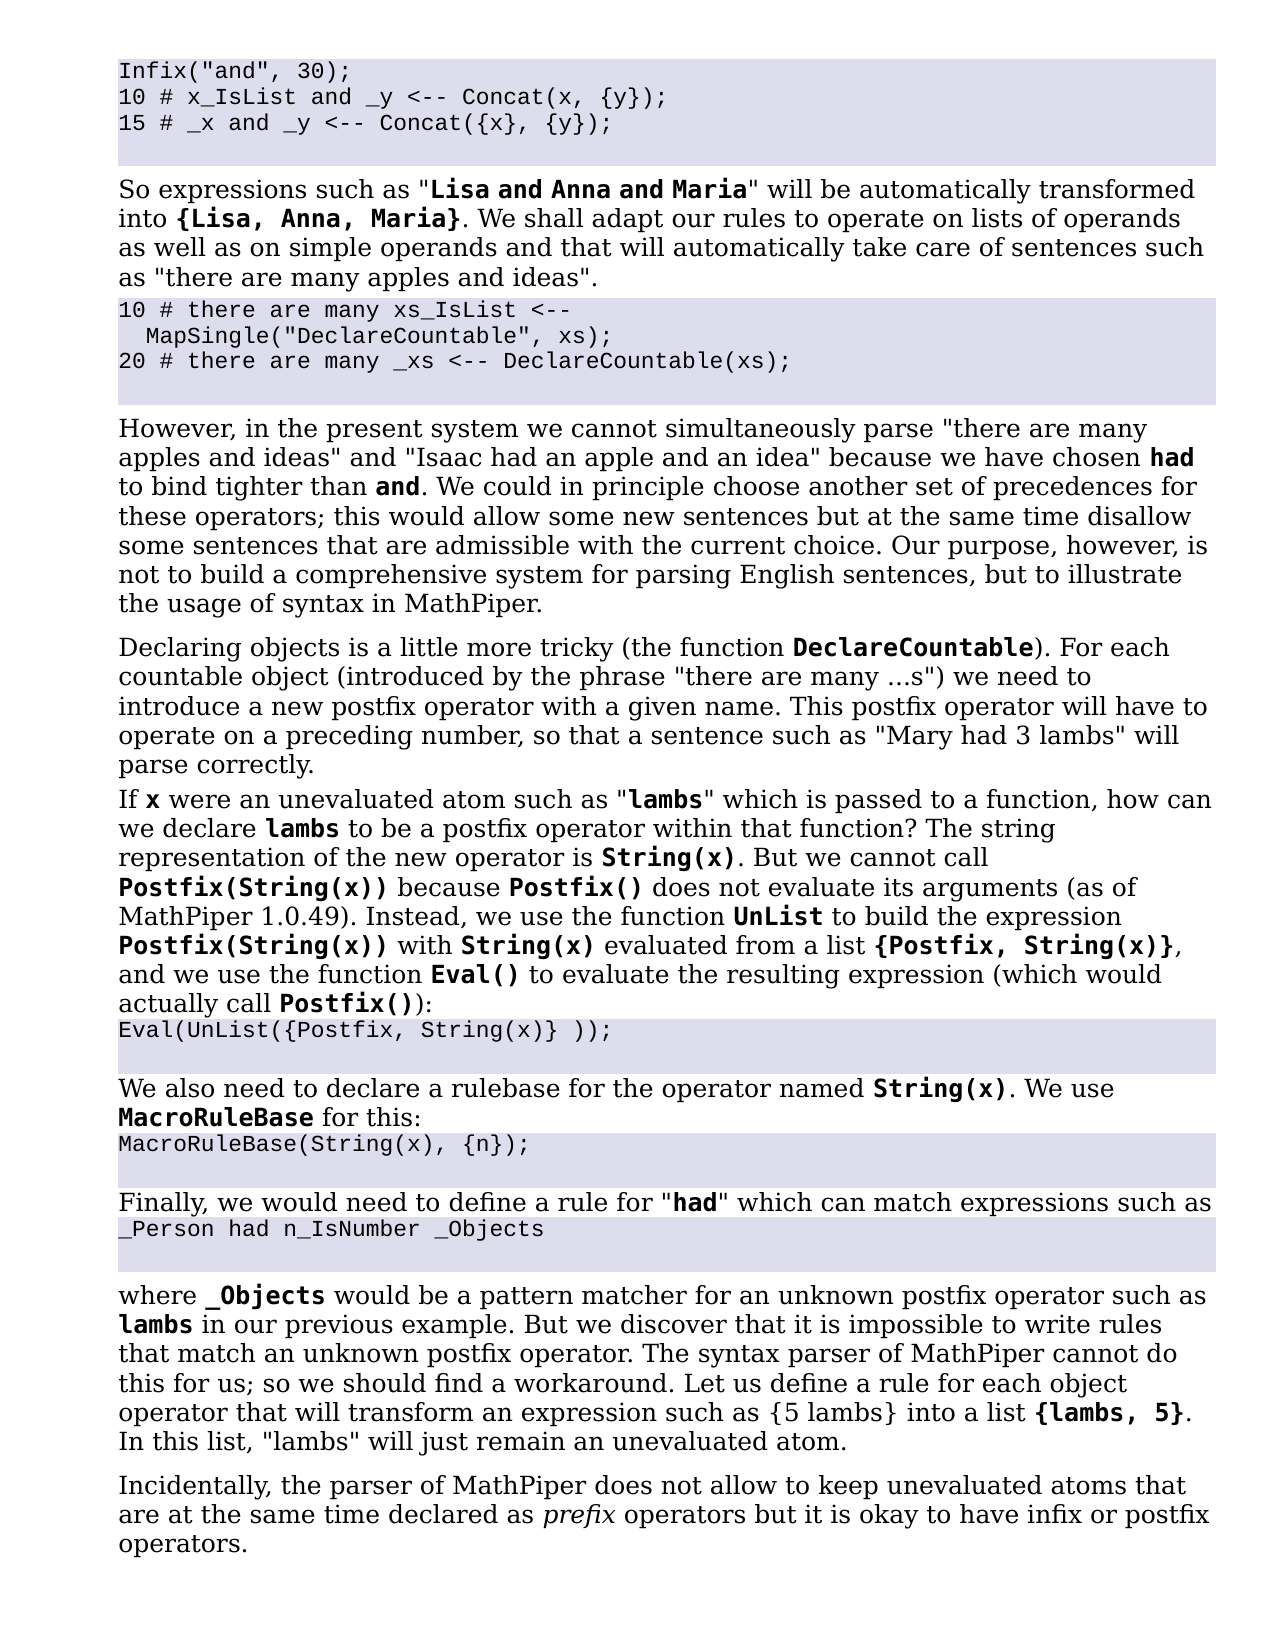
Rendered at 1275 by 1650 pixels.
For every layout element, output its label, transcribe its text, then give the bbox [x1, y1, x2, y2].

text If x were an unevaluated atom such as "lambs" which is passed to a function, how can we declare lambs to be a postfix operator within that function? The string representation of the new operator is String(x). But we cannot call Postfix(String(x)) because Postfix() does not evaluate its arguments (as of MathPiper 1.0.49). Instead, we use the function UnList to build the expression Postfix(String(x)) with String(x) evaluated from a list {Postfix, String(x)}, and we use the function Eval() to evaluate the resulting expression (which would actually call Postfix()): [118, 785, 1216, 1019]
table_header Eval(UnList({Postfix, String(x)} )); [118, 1019, 1216, 1074]
text However, in the present system we cannot simultaneously parse "there are many apples and ideas" and "Isaac had an apple and an idea" because we have chosen had to bind tighter than and. We could in principle choose another set of precedences for these operators; this would allow some new sentences but at the same time disallow some sentences that are admissible with the current choice. Our purpose, however, is not to build a comprehensive system for parsing English sentences, but to illustrate the usage of syntax in MathPiper. [118, 414, 1216, 618]
table_header _Person had n_IsNumber _Objects [118, 1217, 1216, 1272]
text We also need to declare a rulebase for the operator named String(x). We use MacroRuleBase for this: [118, 1074, 1216, 1132]
text Finally, we would need to define a rule for "had" which can match expressions such as [118, 1188, 1216, 1217]
text Incidentally, the parser of MathPiper does not allow to keep unevaluated atoms that are at the same time declared as prefix operators but it is okay to have infix or postfix operators. [118, 1471, 1216, 1559]
table_header Infix("and", 30); 10 # x_IsList and _y <-- Concat(x, {y}); 15 # _x and _y <-- Concat({x}, {y}); [118, 59, 1216, 166]
text So expressions such as "Lisa and Anna and Maria" will be automatically transformed into {Lisa, Anna, Maria}. We shall adapt our rules to operate on lists of operands as well as on simple operands and that will automatically take care of sentences such as "there are many apples and ideas". [118, 175, 1216, 292]
table_header 10 # there are many xs_IsList <-- MapSingle("DeclareCountable", xs); 20 # there are many _xs <-- DeclareCountable(xs); [118, 298, 1216, 405]
text Declaring objects is a little more tricky (the function DeclareCountable). For each countable object (introduced by the phrase "there are many ...s") we need to introduce a new postfix operator with a given name. This postfix operator will have to operate on a preceding number, so that a sentence such as "Mary had 3 lambs" will parse correctly. [118, 633, 1216, 779]
text where _Objects would be a pattern matcher for an unknown postfix operator such as lambs in our previous example. But we discover that it is impossible to write rules that match an unknown postfix operator. The syntax parser of MathPiper cannot do this for us; so we should find a workaround. Let us define a rule for each object operator that will transform an expression such as {5 lambs} into a list {lambs, 5}. In this list, "lambs" will just remain an unevaluated atom. [118, 1281, 1216, 1456]
table_header MacroRuleBase(String(x), {n}); [118, 1133, 1216, 1188]
